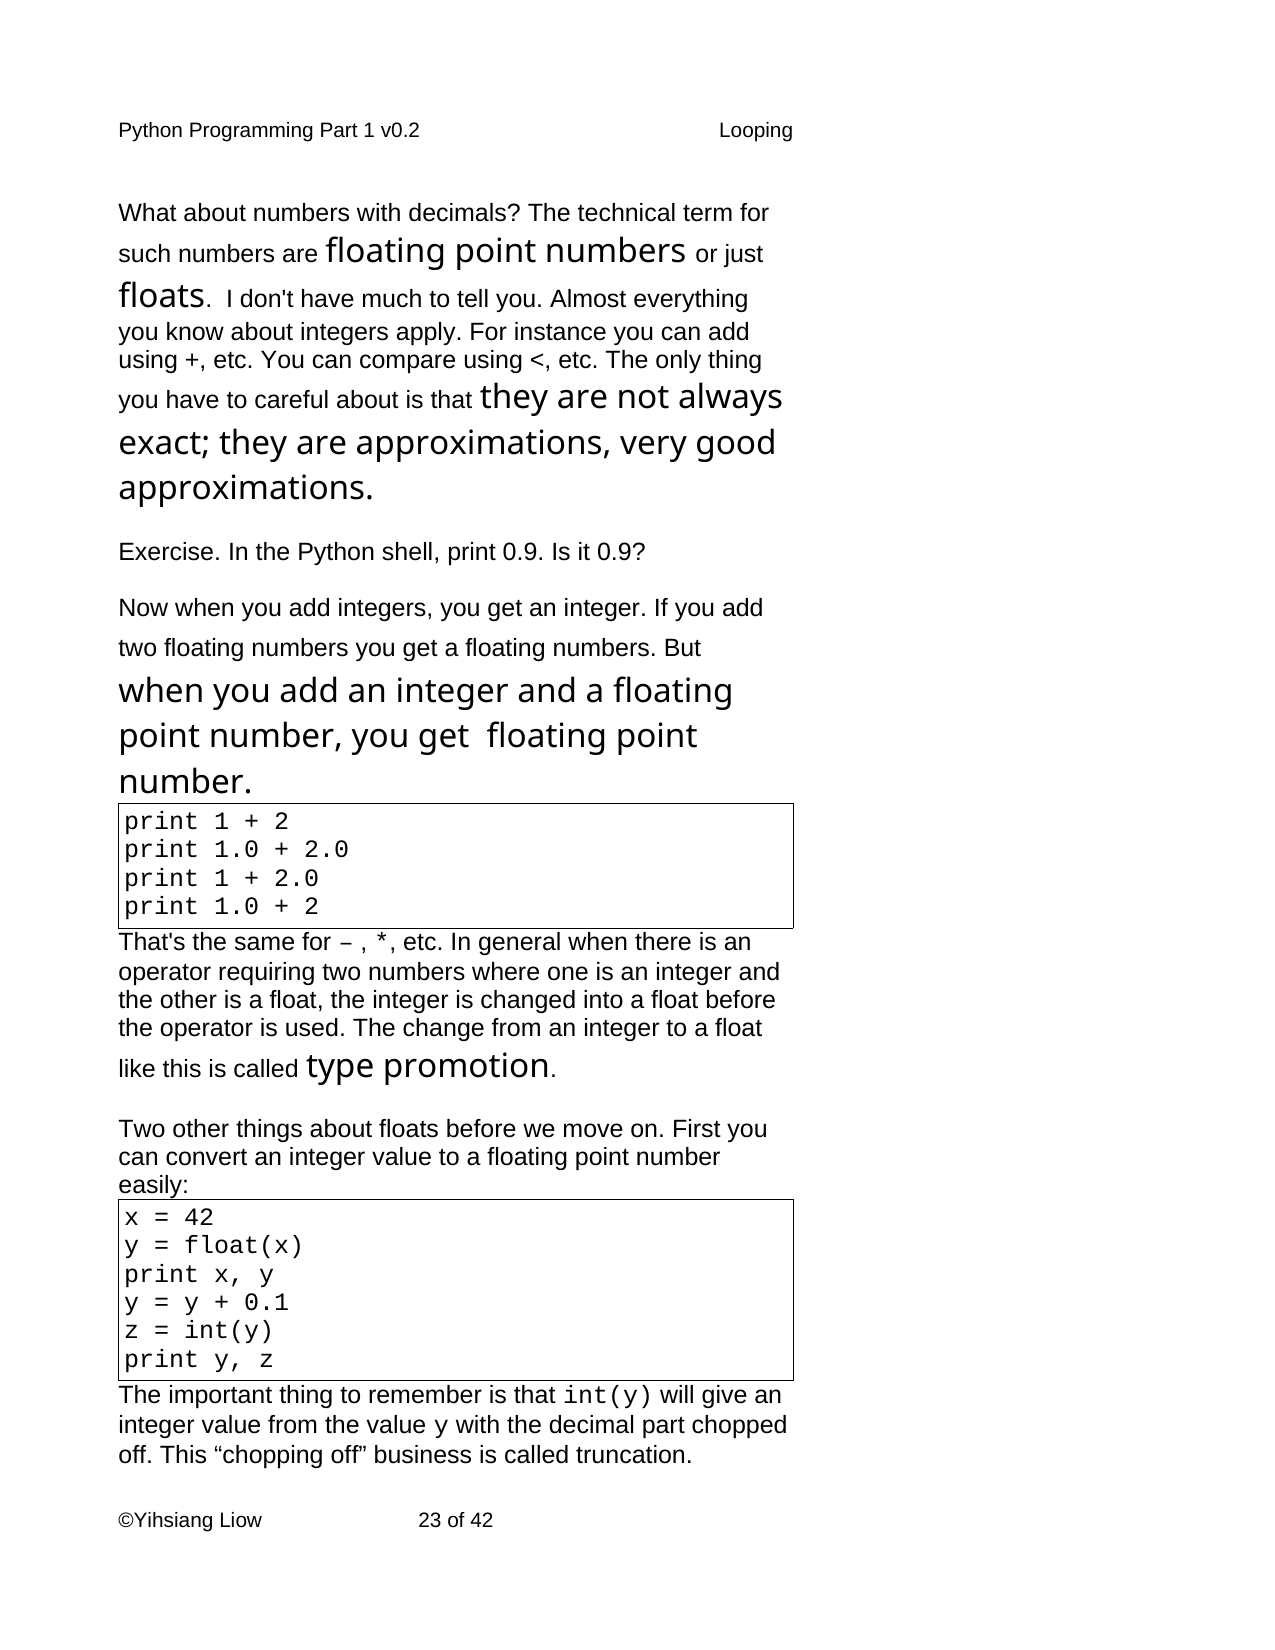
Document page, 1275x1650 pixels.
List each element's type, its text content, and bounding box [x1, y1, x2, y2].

text The important thing to remember is that int(y) will give an integer value from the value y with the decimal part chopped off. This “chopping off” business is called truncation. [118, 1381, 793, 1469]
text What about numbers with decimals? The technical term for such numbers are floating point numbers or just floats. I don't have much to tell you. Almost everything you know about integers apply. For instance you can add using +, etc. You can compare using <, etc. The only thing you have to careful about is that they are not always exact; they are approximations, very good approximations. [118, 199, 793, 509]
text Exercise. In the Python shell, print 0.9. Is it 0.9? [118, 537, 793, 565]
text Two other things about floats before we move on. First you can convert an integer value to a floating point number easily: [118, 1115, 793, 1199]
text That's the same for – , *, etc. In general when there is an operator requiring two numbers where one is an integer and the other is a float, the integer is changed into a float before the operator is used. The change from an integer to a float like this is called type promotion. [118, 929, 793, 1087]
text Now when you add integers, you get an integer. If you add two floating numbers you get a floating numbers. But when you add an integer and a floating point number, you get floating point number. [118, 593, 793, 803]
table_header print 1 + 2 print 1.0 + 2.0 print 1 + 2.0 print 1.0 + 2 [119, 804, 793, 928]
table_header x = 42 y = float(x) print x, y y = y + 0.1 z = int(y) print y, z [119, 1200, 793, 1380]
